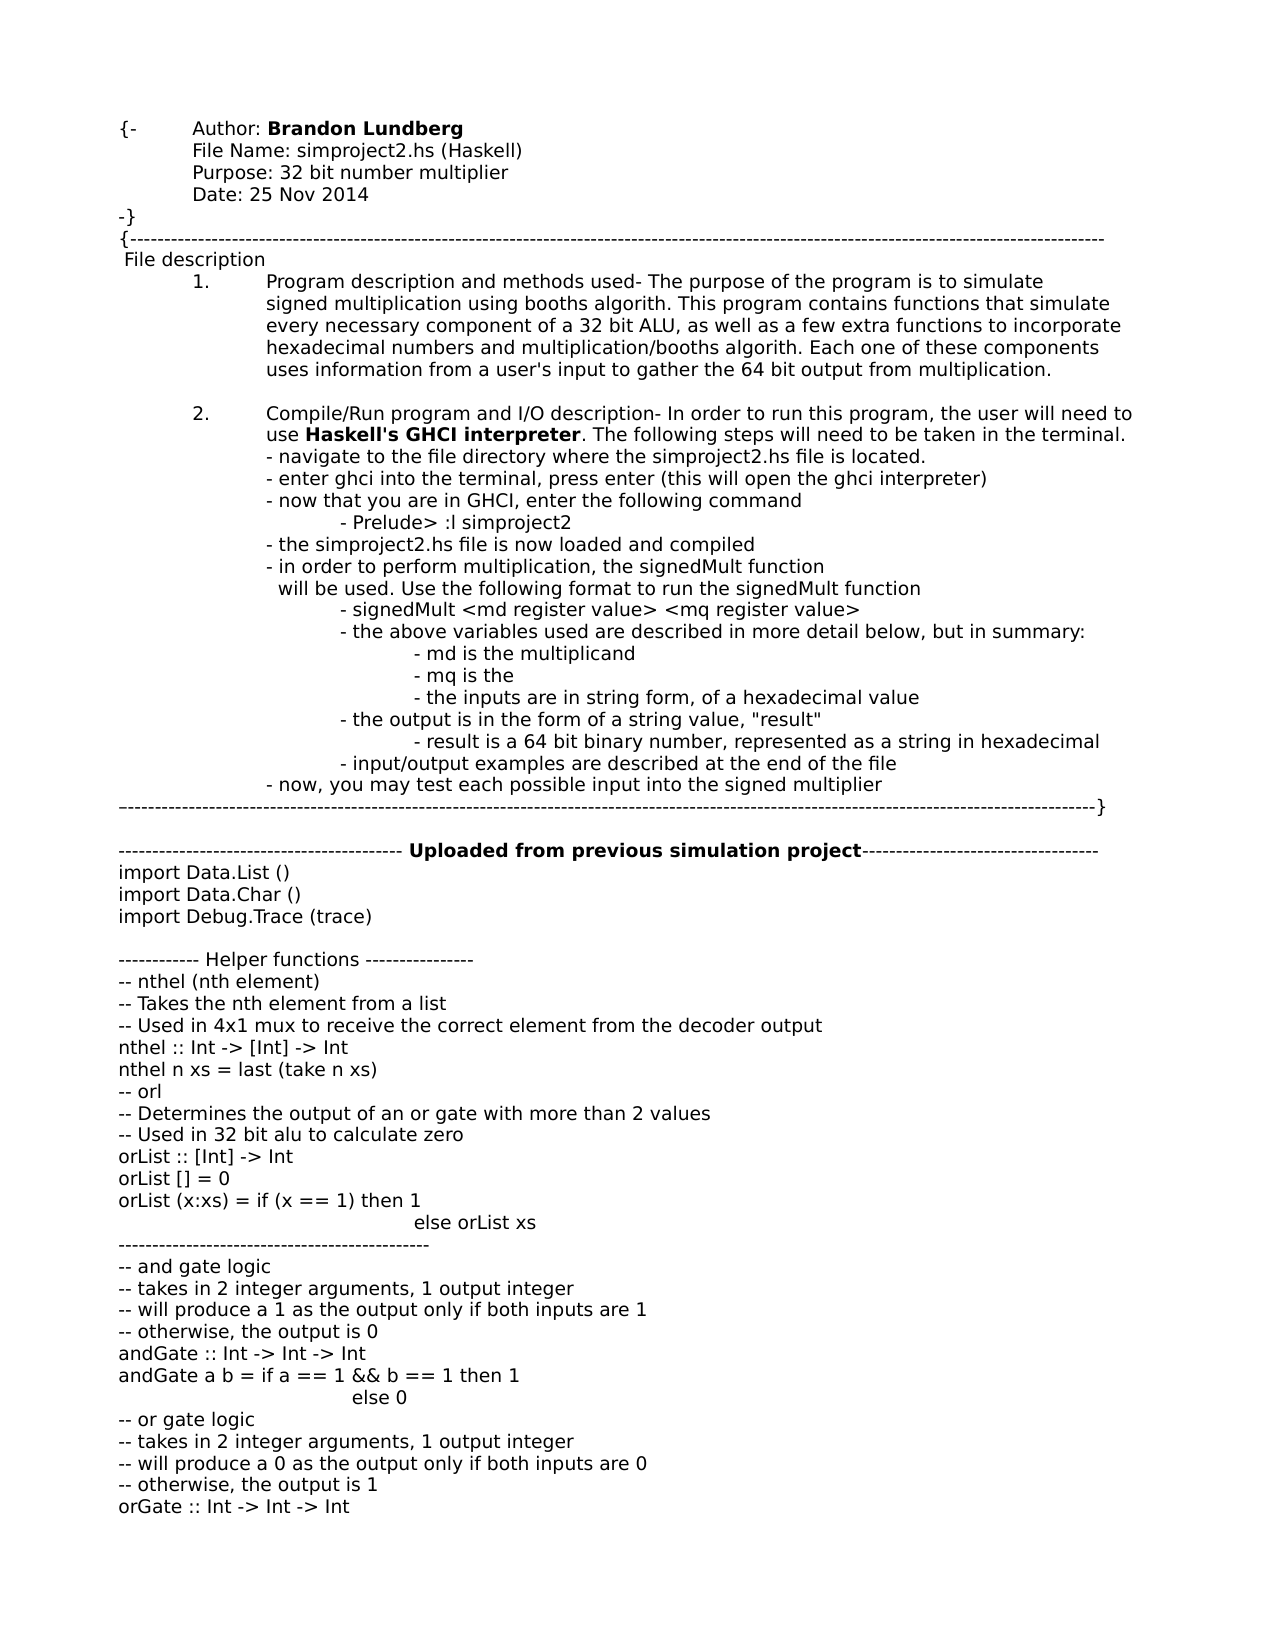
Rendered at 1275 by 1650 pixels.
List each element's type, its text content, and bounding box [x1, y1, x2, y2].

text -- orl [118, 1081, 1157, 1102]
text 1. Program description and methods used- The purpose of the program is to simulate [118, 271, 1157, 293]
text -- will produce a 1 as the output only if both inputs are 1 [118, 1299, 1157, 1321]
text File description [118, 249, 1157, 271]
text - mq is the [118, 665, 1157, 687]
text -- and gate logic [118, 1256, 1157, 1277]
text {- Author: Brandon Lundberg [118, 118, 1157, 140]
text -- nthel (nth element) [118, 971, 1157, 993]
text import Debug.Trace (trace) [118, 906, 1157, 927]
text ---------------------------------------------- [118, 1234, 1157, 1256]
text - md is the multiplicand [118, 643, 1157, 665]
text will be used. Use the following format to run the signedMult function [118, 577, 1157, 599]
text nthel n xs = last (take n xs) [118, 1059, 1157, 1081]
text -- takes in 2 integer arguments, 1 output integer [118, 1431, 1157, 1452]
text Purpose: 32 bit number multiplier [118, 162, 1157, 184]
text - the simproject2.hs file is now loaded and compiled [118, 534, 1157, 556]
text –-----------------------------------------------------------------------------------------------------------------------------------------------} [118, 796, 1157, 818]
text else orList xs [118, 1212, 1157, 1234]
text ------------------------------------------ Uploaded from previous simulation project----------------------------------- [118, 840, 1157, 862]
text import Data.List () [118, 862, 1157, 884]
text orGate :: Int -> Int -> Int [118, 1496, 1157, 1518]
text -- Used in 4x1 mux to receive the correct element from the decoder output [118, 1015, 1157, 1037]
text uses information from a user's input to gather the 64 bit output from multiplication. [118, 359, 1157, 381]
text -- Used in 32 bit alu to calculate zero [118, 1124, 1157, 1146]
text -- otherwise, the output is 1 [118, 1474, 1157, 1496]
text else 0 [118, 1387, 1157, 1409]
text nthel :: Int -> [Int] -> Int [118, 1037, 1157, 1059]
text - the inputs are in string form, of a hexadecimal value [118, 687, 1157, 709]
text - now that you are in GHCI, enter the following command [118, 490, 1157, 512]
text -} [118, 206, 1157, 227]
text andGate :: Int -> Int -> Int [118, 1343, 1157, 1365]
text -- takes in 2 integer arguments, 1 output integer [118, 1277, 1157, 1299]
text ------------ Helper functions ---------------- [118, 949, 1157, 971]
text signed multiplication using booths algorith. This program contains functions that simulate [118, 293, 1157, 315]
text - enter ghci into the terminal, press enter (this will open the ghci interpreter) [118, 468, 1157, 490]
text -- Takes the nth element from a list [118, 993, 1157, 1015]
text - now, you may test each possible input into the signed multiplier [118, 774, 1157, 796]
text andGate a b = if a == 1 && b == 1 then 1 [118, 1365, 1157, 1387]
text - the above variables used are described in more detail below, but in summary: [118, 621, 1157, 643]
text -- otherwise, the output is 0 [118, 1321, 1157, 1343]
text -- or gate logic [118, 1409, 1157, 1431]
text {------------------------------------------------------------------------------------------------------------------------------------------------ [118, 227, 1157, 249]
text orList :: [Int] -> Int [118, 1146, 1157, 1168]
text -- will produce a 0 as the output only if both inputs are 0 [118, 1452, 1157, 1474]
text -- Determines the output of an or gate with more than 2 values [118, 1102, 1157, 1124]
text - navigate to the file directory where the simproject2.hs file is located. [118, 446, 1157, 468]
text orList [] = 0 [118, 1168, 1157, 1190]
text orList (x:xs) = if (x == 1) then 1 [118, 1190, 1157, 1212]
text every necessary component of a 32 bit ALU, as well as a few extra functions to incorporate [118, 315, 1157, 337]
text File Name: simproject2.hs (Haskell) [118, 140, 1157, 162]
text - the output is in the form of a string value, "result" [118, 709, 1157, 731]
text 2. Compile/Run program and I/O description- In order to run this program, the user will need to use Haskell's GHCI interpreter. The following steps will need to be taken in the terminal. [118, 402, 1157, 446]
text - signedMult <md register value> <mq register value> [118, 599, 1157, 621]
text - input/output examples are described at the end of the file [118, 752, 1157, 774]
text - in order to perform multiplication, the signedMult function [118, 556, 1157, 577]
text - result is a 64 bit binary number, represented as a string in hexadecimal [118, 731, 1157, 752]
text Date: 25 Nov 2014 [118, 184, 1157, 206]
text hexadecimal numbers and multiplication/booths algorith. Each one of these components [118, 337, 1157, 359]
text import Data.Char () [118, 884, 1157, 906]
text - Prelude> :l simproject2 [118, 512, 1157, 534]
